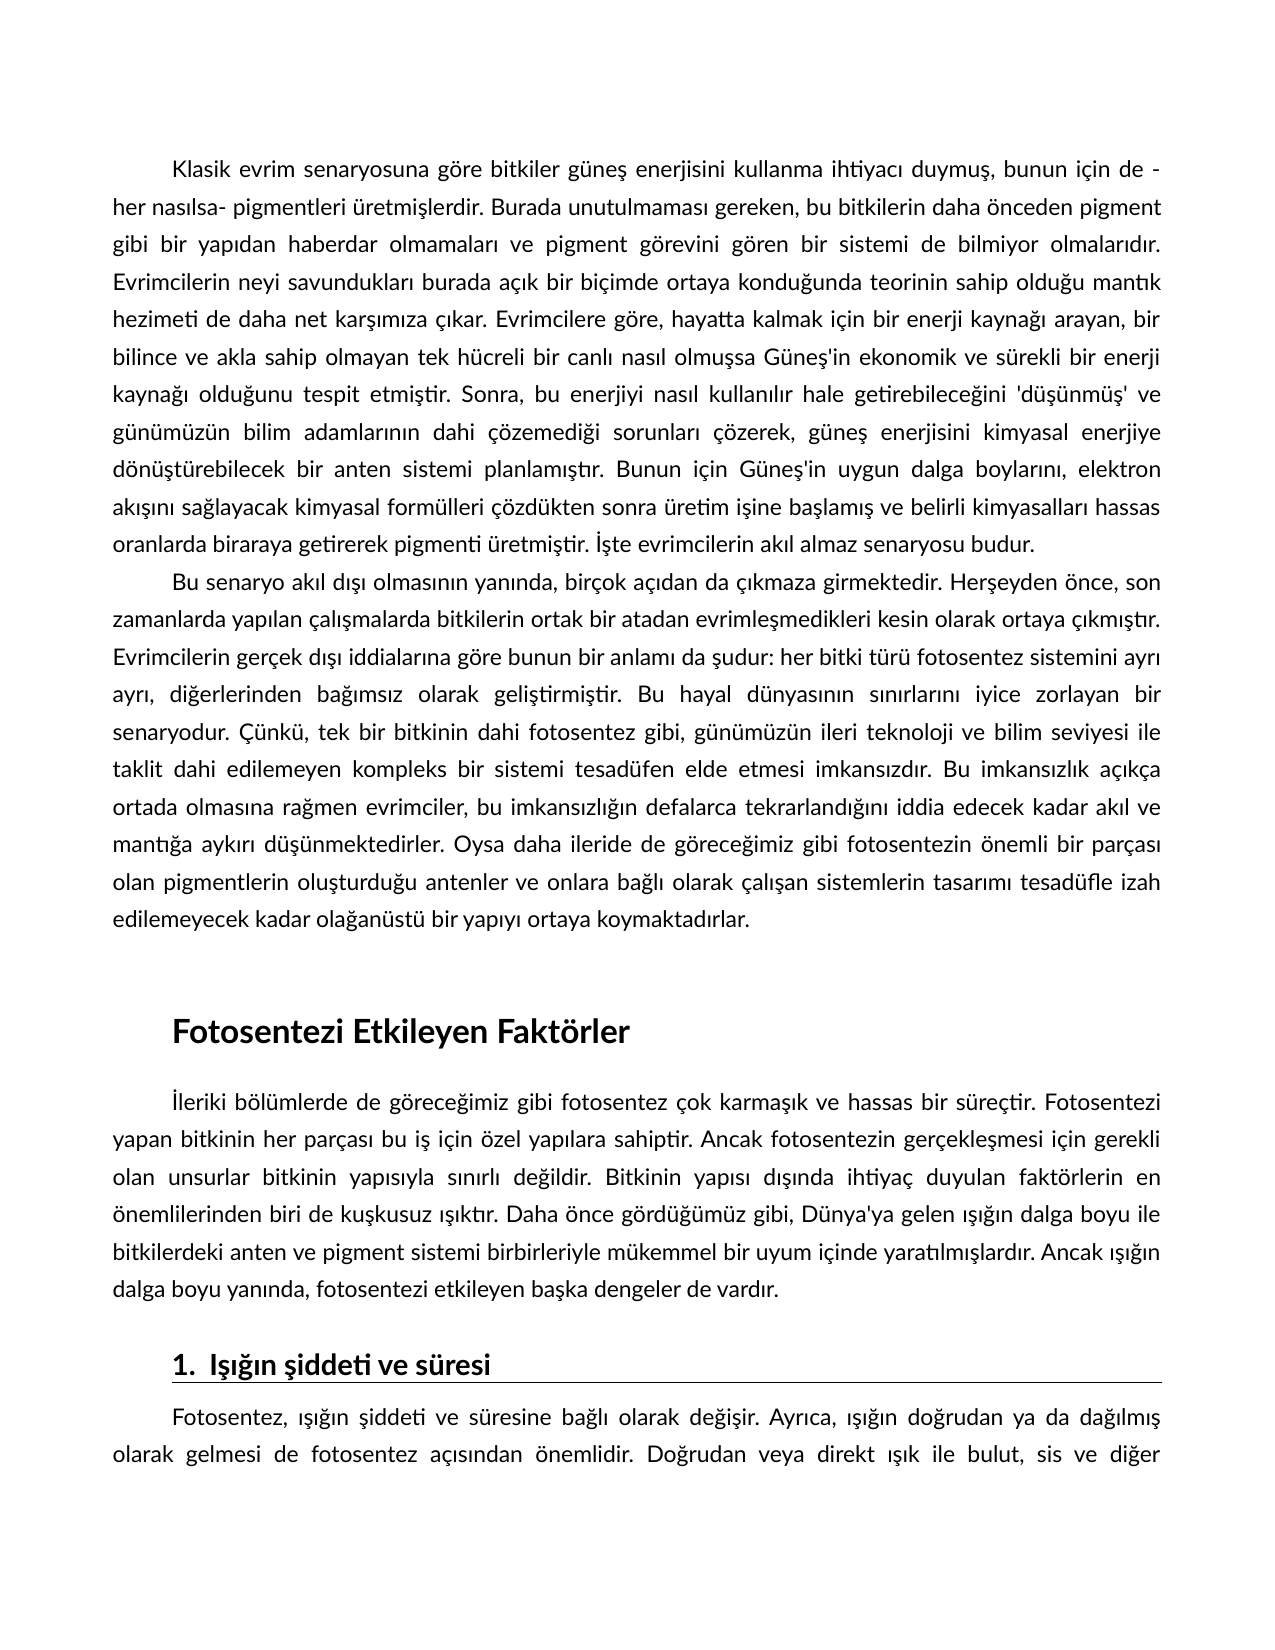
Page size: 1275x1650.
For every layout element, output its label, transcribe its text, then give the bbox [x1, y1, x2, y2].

text İleriki bölümlerde de göreceğimiz gibi fotosentez çok karmaşık ve hassas bir süreçtir. Fotosentezi yapan bitkinin her parçası bu iş için özel yapılara sahiptir. Ancak fotosentezin gerçekleşmesi için gerekli olan unsurlar bitkinin yapısıyla sınırlı değildir. Bitkinin yapısı dışında ihtiyaç duyulan faktörlerin en önemlilerinden biri de kuşkusuz ışıktır. Daha önce gördüğümüz gibi, Dünya'ya gelen ışığın dalga boyu ile bitkilerdeki anten ve pigment sistemi birbirleriyle mükemmel bir uyum içinde yaratılmışlardır. Ancak ışığın dalga boyu yanında, fotosentezi etkileyen başka dengeler de vardır. [112, 1080, 1162, 1305]
text Fotosentezi Etkileyen Faktörler [112, 1010, 1162, 1050]
list Işığın şiddeti ve süresi [172, 1347, 1162, 1382]
text Klasik evrim senaryosuna göre bitkiler güneş enerjisini kullanma ihtiyacı duymuş, bunun için de -her nasılsa- pigmentleri üretmişlerdir. Burada unutulmaması gereken, bu bitkilerin daha önceden pigment gibi bir yapıdan haberdar olmamaları ve pigment görevini gören bir sistemi de bilmiyor olmalarıdır. Evrimcilerin neyi savundukları burada açık bir biçimde ortaya konduğunda teorinin sahip olduğu mantık hezimeti de daha net karşımıza çıkar. Evrimcilere göre, hayatta kalmak için bir enerji kaynağı arayan, bir bilince ve akla sahip olmayan tek hücreli bir canlı nasıl olmuşsa Güneş'in ekonomik ve sürekli bir enerji kaynağı olduğunu tespit etmiştir. Sonra, bu enerjiyi nasıl kullanılır hale getirebileceğini 'düşünmüş' ve günümüzün bilim adamlarının dahi çözemediği sorunları çözerek, güneş enerjisini kimyasal enerjiye dönüştürebilecek bir anten sistemi planlamıştır. Bunun için Güneş'in uygun dalga boylarını, elektron akışını sağlayacak kimyasal formülleri çözdükten sonra üretim işine başlamış ve belirli kimyasalları hassas oranlarda biraraya getirerek pigmenti üretmiştir. İşte evrimcilerin akıl almaz senaryosu budur. [112, 148, 1162, 560]
text Fotosentez, ışığın şiddeti ve süresine bağlı olarak değişir. Ayrıca, ışığın doğrudan ya da dağılmış olarak gelmesi de fotosentez açısından önemlidir. Doğrudan veya direkt ışık ile bulut, sis ve diğer [112, 1395, 1162, 1470]
text Bu senaryo akıl dışı olmasının yanında, birçok açıdan da çıkmaza girmektedir. Herşeyden önce, son zamanlarda yapılan çalışmalarda bitkilerin ortak bir atadan evrimleşmedikleri kesin olarak ortaya çıkmıştır. Evrimcilerin gerçek dışı iddialarına göre bunun bir anlamı da şudur: her bitki türü fotosentez sistemini ayrı ayrı, diğerlerinden bağımsız olarak geliştirmiştir. Bu hayal dünyasının sınırlarını iyice zorlayan bir senaryodur. Çünkü, tek bir bitkinin dahi fotosentez gibi, günümüzün ileri teknoloji ve bilim seviyesi ile taklit dahi edilemeyen kompleks bir sistemi tesadüfen elde etmesi imkansızdır. Bu imkansızlık açıkça ortada olmasına rağmen evrimciler, bu imkansızlığın defalarca tekrarlandığını iddia edecek kadar akıl ve mantığa aykırı düşünmektedirler. Oysa daha ileride de göreceğimiz gibi fotosentezin önemli bir parçası olan pigmentlerin oluşturduğu antenler ve onlara bağlı olarak çalışan sistemlerin tasarımı tesadüfle izah edilemeyecek kadar olağanüstü bir yapıyı ortaya koymaktadırlar. [112, 560, 1162, 935]
